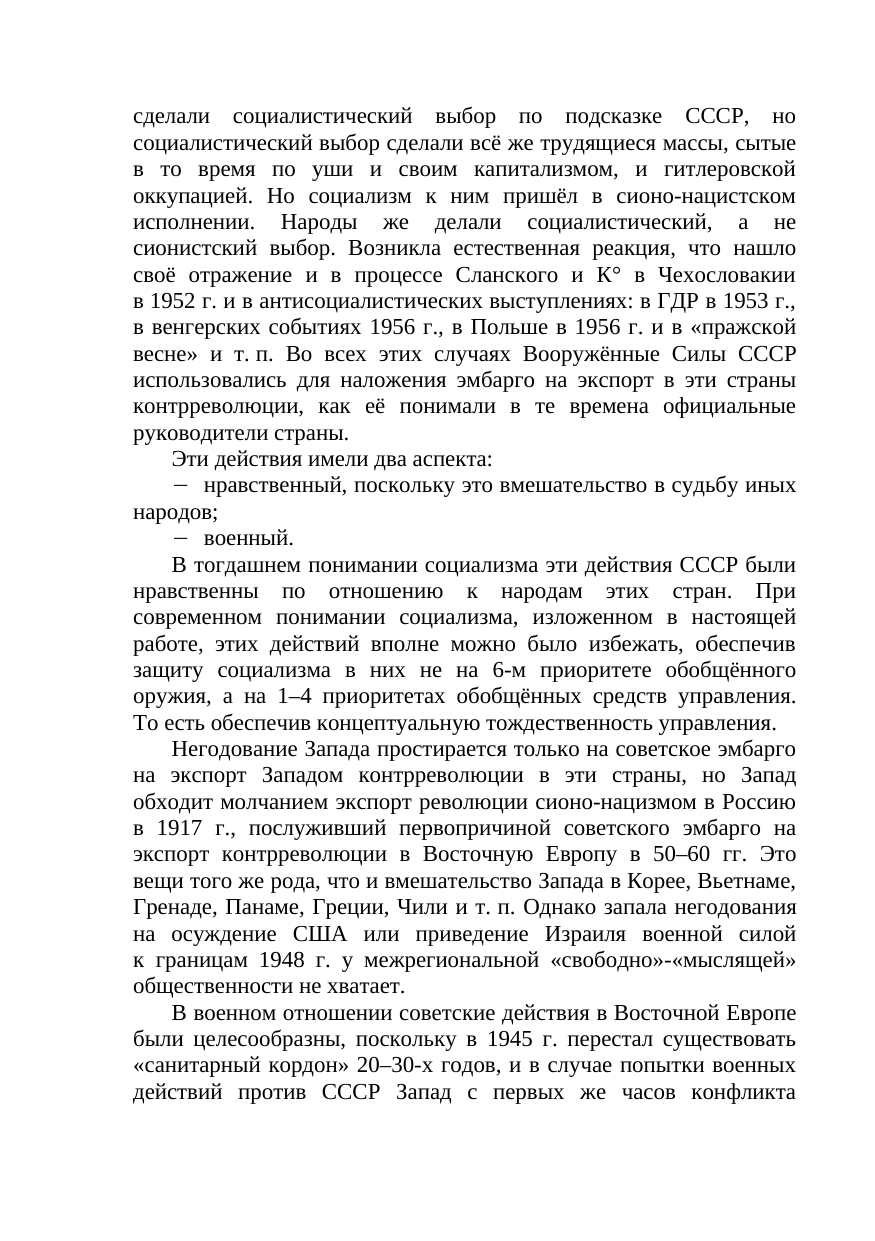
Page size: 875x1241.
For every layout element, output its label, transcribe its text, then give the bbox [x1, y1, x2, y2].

text Эти действия имели два аспекта: [133, 445, 797, 472]
text сделали социалистический выбор по подсказке СССР, но социалистический выбор сделали всё же трудящиеся массы, сытые в то время по уши и своим капитализмом, и гитлеровской оккупацией. Но социализм к ним пришёл в сионо-нацистском исполнении. Народы же делали социалистический, а не сионистский выбор. Возникла естественная реакция, что нашло своё отражение и в процессе Сланского и К° в Чехословакии в 1952 г. и в антисоциалистических выступлениях: в ГДР в 1953 г., в венгерских событиях 1956 г., в Польше в 1956 г. и в «пражской весне» и т. п. Во всех этих случаях Вооружённые Силы СССР использовались для наложения эмбарго на экспорт в эти страны контрреволюции, как её понимали в те времена официальные руководители страны. [133, 103, 797, 445]
list военный. [133, 524, 797, 551]
text В тогдашнем понимании социализма эти действия СССР были нравственны по отношению к народам этих стран. При современном понимании социализма, изложенном в настоящей работе, этих действий вполне можно было избежать, обеспечив защиту социализма в них не на 6-м приоритете обобщённого оружия, а на 1–4 приоритетах обобщённых средств управления. То есть обеспечив концептуальную тождественность управления. [133, 551, 797, 735]
text Негодование Запада простирается только на советское эмбарго на экспорт Западом контрреволюции в эти страны, но Запад обходит молчанием экспорт революции сионо-нацизмом в Россию в 1917 г., послуживший первопричиной советского эмбарго на экспорт контрреволюции в Восточную Европу в 50–60 гг. Это вещи того же рода, что и вмешательство Запада в Корее, Вьетнаме, Гренаде, Панаме, Греции, Чили и т. п. Однако запала негодования на осуждение США или приведение Израиля военной силой к границам 1948 г. у межрегиональной «свободно»-«мыслящей» общественности не хватает. [133, 735, 797, 999]
list нравственный, поскольку это вмешательство в судьбу иных народов; [133, 472, 797, 524]
text В военном отношении советские действия в Восточной Европе были целесообразны, поскольку в 1945 г. перестал существовать «санитарный кордон» 20–30-х годов, и в случае попытки военных действий против СССР Запад с первых же часов конфликта [133, 999, 797, 1104]
